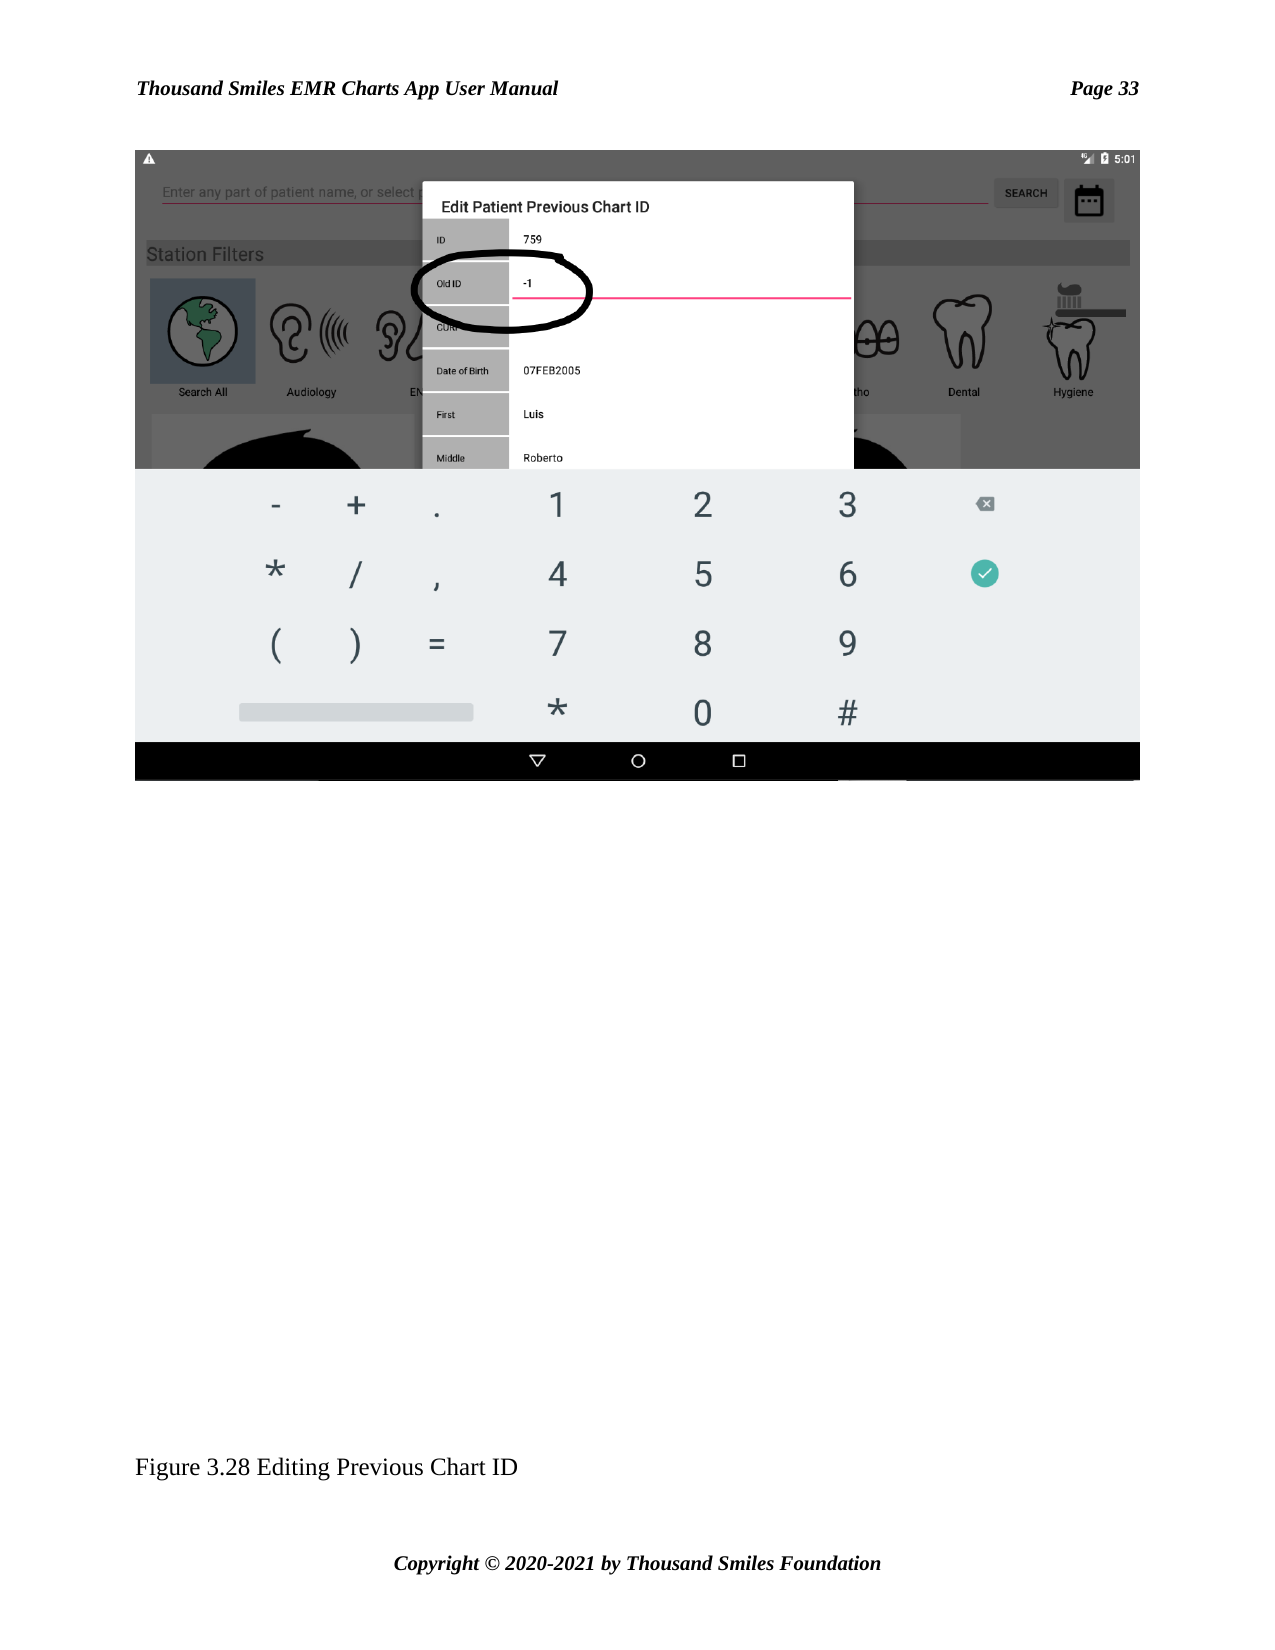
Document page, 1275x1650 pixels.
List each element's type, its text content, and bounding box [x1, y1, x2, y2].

picture [135, 150, 1140, 781]
text Figure 3.28 Editing Previous Chart ID [135, 1455, 1140, 1480]
